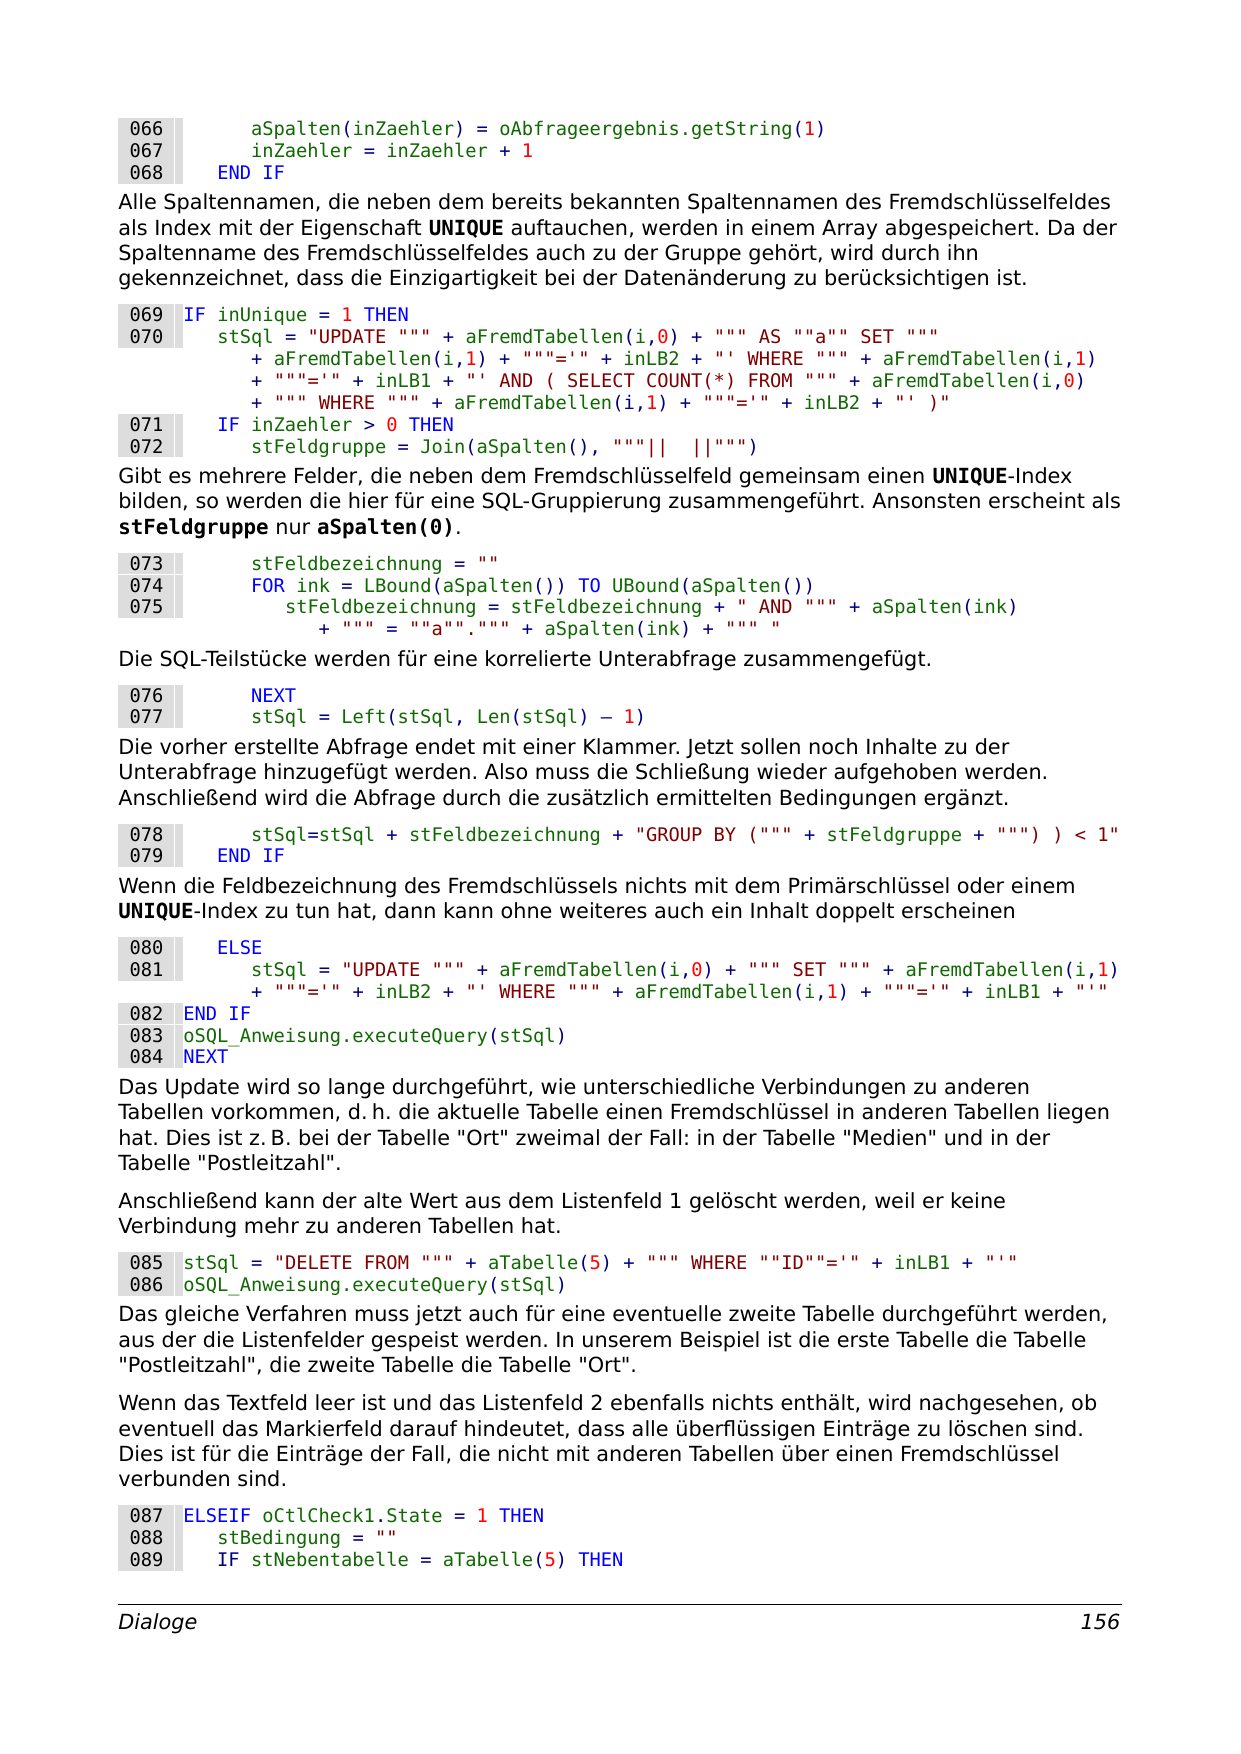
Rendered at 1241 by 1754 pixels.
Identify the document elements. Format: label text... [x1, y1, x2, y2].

list ELSE [183, 937, 1122, 959]
text Gibt es mehrere Felder, die neben dem Fremdschlüsselfeld gemeinsam einen UNIQUE-Index bilden, so werden die hier für eine SQL-Gruppierung zusammengeführt. Ansonsten erscheint als stFeldgruppe nur aSpalten(0). [118, 464, 1122, 539]
text Wenn das Textfeld leer ist und das Listenfeld 2 ebenfalls nichts enthält, wird nachgesehen, ob eventuell das Markierfeld darauf hindeutet, dass alle überflüssigen Einträge zu löschen sind. Dies ist für die Einträge der Fall, die nicht mit anderen Tabellen über einen Fremdschlüssel verbunden sind. [118, 1391, 1122, 1492]
text Die vorher erstellte Abfrage endet mit einer Klammer. Jetzt sollen noch Inhalte zu der Unterabfrage hinzugefügt werden. Also muss die Schließung wieder aufgehoben werden. Anschließend wird die Abfrage durch die zusätzlich ermittelten Bedingungen ergänzt. [118, 735, 1122, 810]
list stSql = Left(stSql, Len(stSql) – 1) [183, 706, 1122, 728]
list stSql = "DELETE FROM """ + aTabelle(5) + """ WHERE ""ID""='" + inLB1 + "'" [183, 1252, 1122, 1274]
list stSql = "UPDATE """ + aFremdTabellen(i,0) + """ AS ""a"" SET """ + aFremdTabellen(i,1) + """='" + inLB2 + "' WHERE """ + aFremdTabellen(i,1) + """='" + inLB1 + "' AND ( SELECT COUNT(*) FROM """ + aFremdTabellen(i,0) + """ WHERE """ + aFremdTabellen(i,1) + """='" + inLB2 + "' )" [118, 326, 1122, 414]
list IF stNebentabelle = aTabelle(5) THEN [183, 1549, 1122, 1571]
list oSQL_Anweisung.executeQuery(stSql) [183, 1274, 1122, 1296]
list END IF [183, 162, 1122, 184]
list NEXT [118, 684, 1122, 706]
list stFeldbezeichnung = stFeldbezeichnung + " AND """ + aSpalten(ink) + """ = ""a"".""" + aSpalten(ink) + """ " [118, 596, 1122, 640]
list stSql=stSql + stFeldbezeichnung + "GROUP BY (""" + stFeldgruppe + """) ) < 1" [118, 823, 1122, 845]
list aSpalten(inZaehler) = oAbfrageergebnis.getString(1) [183, 118, 1122, 140]
list END IF [183, 1003, 1122, 1024]
list oSQL_Anweisung.executeQuery(stSql) [118, 1024, 1122, 1046]
text Das gleiche Verfahren muss jetzt auch für eine eventuelle zweite Tabelle durchgeführt werden, aus der die Listenfelder gespeist werden. In unserem Beispiel ist die erste Tabelle die Tabelle "Postleitzahl", die zweite Tabelle die Tabelle "Ort". [118, 1302, 1122, 1378]
list stSql = "UPDATE """ + aFremdTabellen(i,0) + """ SET """ + aFremdTabellen(i,1) + """='" + inLB2 + "' WHERE """ + aFremdTabellen(i,1) + """='" + inLB1 + "'" [118, 959, 1122, 1003]
list NEXT [183, 1046, 1122, 1068]
text Die SQL-Teilstücke werden für eine korrelierte Unterabfrage zusammengefügt. [118, 647, 1122, 671]
list IF inUnique = 1 THEN [183, 304, 1122, 326]
list stBedingung = "" [183, 1527, 1122, 1549]
text Das Update wird so lange durchgeführt, wie unterschiedliche Verbindungen zu anderen Tabellen vorkommen, d. h. die aktuelle Tabelle einen Fremdschlüssel in anderen Tabellen liegen hat. Dies ist z. B. bei der Tabelle "Ort" zweimal der Fall: in der Tabelle "Medien" und in der Tabelle "Postleitzahl". [118, 1075, 1122, 1175]
list IF inZaehler > 0 THEN [183, 414, 1122, 436]
list stFeldbezeichnung = "" [183, 553, 1122, 574]
list inZaehler = inZaehler + 1 [183, 140, 1122, 162]
text Wenn die Feldbezeichnung des Fremdschlüssels nichts mit dem Primärschlüssel oder einem UNIQUE-Index zu tun hat, dann kann ohne weiteres auch ein Inhalt doppelt erscheinen [118, 874, 1122, 923]
text Anschließend kann der alte Wert aus dem Listenfeld 1 gelöscht werden, weil er keine Verbindung mehr zu anderen Tabellen hat. [118, 1189, 1122, 1239]
list stFeldgruppe = Join(aSpalten(), """|| ||""") [183, 436, 1122, 457]
list END IF [183, 845, 1122, 867]
list FOR ink = LBound(aSpalten()) TO UBound(aSpalten()) [118, 574, 1122, 596]
text Alle Spaltennamen, die neben dem bereits bekannten Spaltennamen des Fremdschlüsselfeldes als Index mit der Eigenschaft UNIQUE auftauchen, werden in einem Array abgespeichert. Da der Spaltenname des Fremdschlüsselfeldes auch zu der Gruppe gehört, wird durch ihn gekennzeichnet, dass die Einzigartigkeit bei der Datenänderung zu berücksichtigen ist. [118, 190, 1122, 291]
list ELSEIF oCtlCheck1.State = 1 THEN [183, 1505, 1122, 1527]
